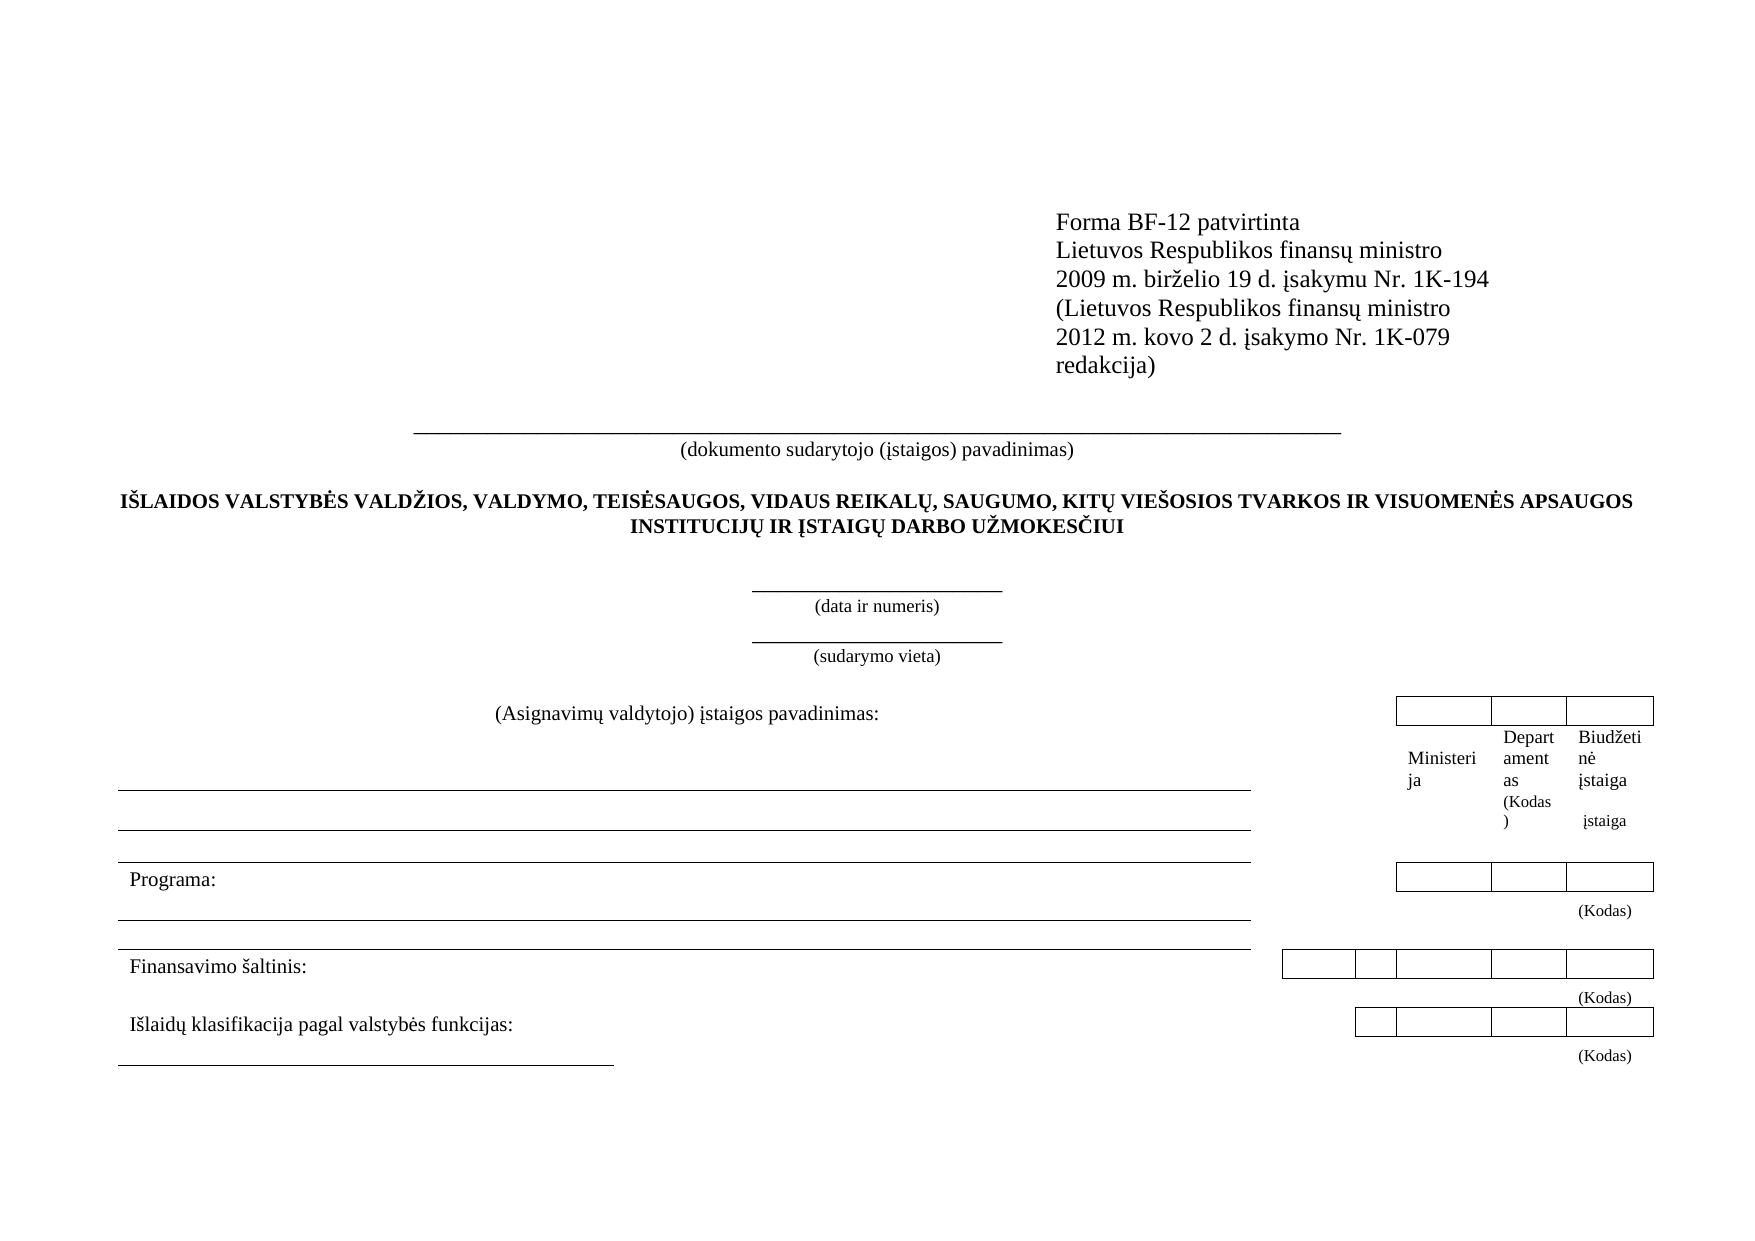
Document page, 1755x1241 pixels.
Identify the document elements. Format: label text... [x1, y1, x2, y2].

table_cell Išlaidų klasifikacija pagal valstybės funkcijas: [118, 1007, 613, 1036]
table_cell [1355, 920, 1396, 949]
table_cell [1355, 1037, 1396, 1065]
table_header [1567, 697, 1653, 725]
table_cell Programa: [118, 863, 1251, 891]
text (dokumento sudarytojo (įstaigos) pavadinimas) [118, 437, 1636, 461]
table_cell [118, 978, 501, 1007]
table_cell [1492, 1037, 1567, 1065]
table_cell [952, 1007, 1051, 1036]
table_cell [118, 791, 1251, 830]
text Forma BF-12 patvirtinta [1056, 207, 1636, 235]
table_cell [1492, 979, 1567, 1007]
table_cell (Kodas) [1567, 892, 1653, 920]
table_cell [844, 1007, 952, 1036]
table_cell [118, 921, 1251, 949]
table_cell [1492, 892, 1567, 920]
table_cell [1283, 725, 1355, 790]
table_cell Finansavimo šaltinis: [118, 950, 1251, 978]
table_cell [1251, 1007, 1283, 1036]
text 2009 m. birželio 19 d. įsakymu Nr. 1K-194 [1056, 264, 1636, 293]
table_cell [1356, 950, 1396, 978]
text ____________________ [118, 617, 1636, 645]
text Lietuvos Respublikos finansų ministro [1056, 235, 1636, 264]
table_cell [844, 978, 952, 1007]
text redakcija) [1056, 350, 1636, 379]
table_cell [1567, 830, 1653, 862]
table_cell [1567, 863, 1653, 891]
table_cell [1051, 978, 1193, 1007]
table_cell [1283, 891, 1355, 920]
table_cell [1396, 1037, 1492, 1065]
table_cell [1283, 950, 1355, 978]
table_cell [1492, 950, 1566, 978]
table_cell [1251, 891, 1283, 920]
table_cell [1396, 979, 1492, 1007]
table_cell [1356, 1008, 1396, 1036]
table_cell [614, 1036, 732, 1065]
table_cell [1051, 1036, 1193, 1065]
table_cell (Kodas) [1567, 1037, 1653, 1065]
table_cell [1283, 979, 1355, 1007]
table_cell [1397, 950, 1491, 978]
table_cell [1283, 862, 1355, 891]
table_cell [732, 978, 844, 1007]
table_cell [1396, 790, 1492, 830]
table_cell Ministerija [1396, 726, 1492, 790]
table_cell įstaiga [1567, 790, 1653, 830]
table_cell [1193, 1007, 1251, 1036]
table_cell [614, 978, 732, 1007]
table_cell [732, 1007, 844, 1036]
table_cell [1251, 920, 1283, 949]
table_header [1251, 696, 1283, 725]
table_cell [952, 978, 1051, 1007]
table_cell [1283, 790, 1355, 830]
table_header [1397, 697, 1491, 725]
table_cell [1051, 1007, 1193, 1036]
table_cell [118, 1036, 501, 1065]
table_cell [1355, 790, 1396, 830]
table_cell [1355, 830, 1396, 862]
table_cell [1355, 725, 1396, 790]
text ____________________ [118, 566, 1636, 595]
table_cell [1355, 862, 1396, 891]
table_cell [1251, 949, 1282, 978]
table_cell [1567, 950, 1653, 978]
text _ [118, 408, 1636, 437]
table_header [1355, 696, 1396, 725]
text 2012 m. kovo 2 d. įsakymo Nr. 1K-079 [1056, 322, 1636, 350]
table_header [1492, 697, 1566, 725]
table_cell [1396, 920, 1492, 949]
table_cell Departamentas [1492, 726, 1567, 790]
text IŠLAIDOS VALSTYBĖS VALDŽIOS, VALDYMO, TEISĖSAUGOS, VIDAUS REIKALŲ, SAUGUMO, KITŲ VIEŠOSIOS TVARKOS IR VISUOMENĖS APSAUGOS INSTITUCIJŲ IR ĮSTAIGŲ DARBO UŽMOKESČIUI [118, 489, 1636, 538]
text (sudarymo vieta) [118, 645, 1636, 667]
text (data ir numeris) [118, 595, 1636, 617]
table_cell [844, 1036, 952, 1065]
table_cell [614, 1007, 732, 1036]
table_cell [1251, 862, 1283, 891]
table_cell [952, 1036, 1051, 1065]
table_header [1283, 696, 1355, 725]
table_header (Asignavimų valdytojo) įstaigos pavadinimas: [118, 696, 1251, 725]
table_cell [1567, 1008, 1653, 1036]
table_cell [118, 831, 1251, 862]
table_cell [501, 1036, 613, 1065]
table_cell [118, 725, 1251, 790]
table_cell [1193, 1036, 1251, 1065]
table_cell [501, 978, 613, 1007]
table_cell [118, 891, 1251, 920]
table_cell [1193, 978, 1251, 1007]
table_cell (Kodas) [1492, 790, 1567, 830]
text (Lietuvos Respublikos finansų ministro [1056, 293, 1636, 322]
table_cell [1492, 1008, 1566, 1036]
table_cell [1397, 863, 1491, 891]
table_cell [1251, 1036, 1283, 1065]
table_cell [1492, 830, 1567, 862]
table_cell [1396, 892, 1492, 920]
table_cell [1283, 920, 1355, 949]
table_cell [1355, 891, 1396, 920]
table_cell [1283, 830, 1355, 862]
table_cell [1397, 1008, 1491, 1036]
table_cell Biudžetinė įstaiga [1567, 726, 1653, 790]
table_cell [1567, 920, 1653, 949]
table_cell [1396, 830, 1492, 862]
table_cell [732, 1036, 844, 1065]
table_cell [1251, 978, 1283, 1007]
table_cell [1492, 920, 1567, 949]
table_cell [1251, 790, 1283, 830]
table_cell [1251, 725, 1283, 790]
table_cell [1355, 979, 1396, 1007]
table_cell [1492, 863, 1566, 891]
table_cell [1251, 830, 1283, 862]
table_cell [1283, 1007, 1355, 1036]
table_cell (Kodas) [1567, 979, 1653, 1007]
table_cell [1283, 1036, 1355, 1065]
